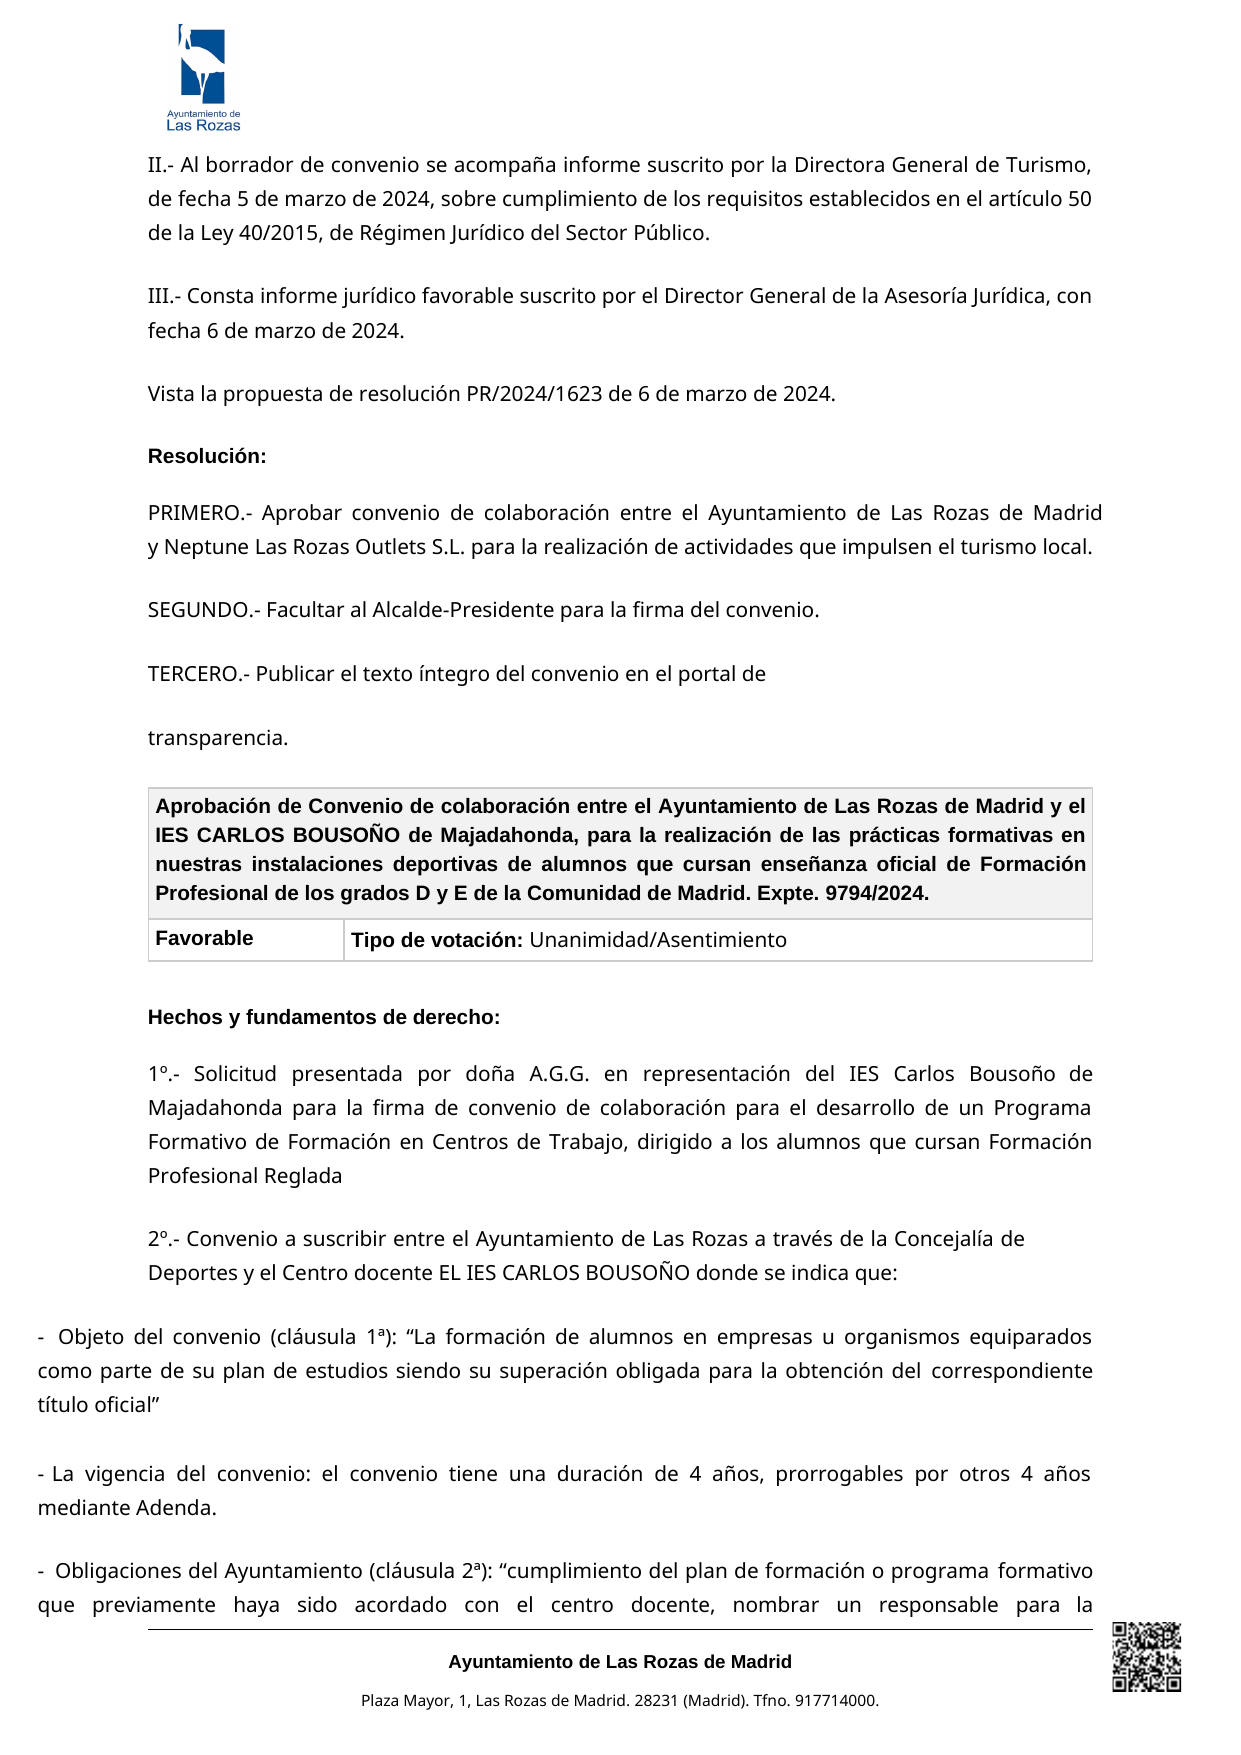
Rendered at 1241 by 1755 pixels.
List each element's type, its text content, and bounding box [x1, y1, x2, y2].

subtitle Hechos y fundamentos de derecho: [148, 1004, 1105, 1028]
text 2º.- Convenio a suscribir entre el Ayuntamiento de Las Rozas a través de la Concejalía de Deportes y el Centro docente EL IES CARLOS BOUSOÑO donde se indica que: [148, 1224, 1093, 1287]
table_cell Tipo de votación: Unanimidad/Asentimiento [345, 920, 1092, 960]
table_header Aprobación de Convenio de colaboración entre el Ayuntamiento de Las Rozas de Madrid y el IES CARLOS BOUSOÑO de Majadahonda, para la realización de las prácticas formativas en nuestras instalaciones deportivas de alumnos que cursan enseñanza oficial de Formación Profesional de los grados D y E de la Comunidad de Madrid. Expte. 9794/2024. [149, 789, 1092, 918]
text Vista la propuesta de resolución PR/2024/1623 de 6 de marzo de 2024. [148, 379, 1105, 408]
text PRIMERO.- Aprobar convenio de colaboración entre el Ayuntamiento de Las Rozas de Madrid y Neptune Las Rozas Outlets S.L. para la realización de actividades que impulsen el turismo local. [148, 498, 1105, 560]
list Objeto del convenio (cláusula 1ª): “La formación de alumnos en empresas u organismos equiparados como parte de su plan de estudios siendo su superación obligada para la obtención del correspondiente título oficial” [37, 1322, 1093, 1419]
list Obligaciones del Ayuntamiento (cláusula 2ª): “cumplimiento del plan de formación o programa formativo que previamente haya sido acordado con el centro docente, nombrar un responsable para la [37, 1556, 1093, 1619]
table_cell Favorable [149, 920, 343, 960]
list La vigencia del convenio: el convenio tiene una duración de 4 años, prorrogables por otros 4 años mediante Adenda. [37, 1459, 1093, 1521]
subtitle Resolución: [148, 443, 1105, 467]
text II.- Al borrador de convenio se acompaña informe suscrito por la Directora General de Turismo, de fecha 5 de marzo de 2024, sobre cumplimiento de los requisitos establecidos en el artículo 50 de la Ley 40/2015, de Régimen Jurídico del Sector Público. [148, 150, 1093, 247]
text 1º.- Solicitud presentada por doña A.G.G. en representación del IES Carlos Bousoño de Majadahonda para la firma de convenio de colaboración para el desarrollo de un Programa Formativo de Formación en Centros de Trabajo, dirigido a los alumnos que cursan Formación Profesional Reglada [148, 1059, 1093, 1189]
text III.- Consta informe jurídico favorable suscrito por el Director General de la Asesoría Jurídica, con fecha 6 de marzo de 2024. [148, 282, 1093, 344]
text SEGUNDO.- Facultar al Alcalde-Presidente para la firma del convenio. TERCERO.- Publicar el texto íntegro del convenio en el portal de transparencia. [148, 595, 887, 752]
